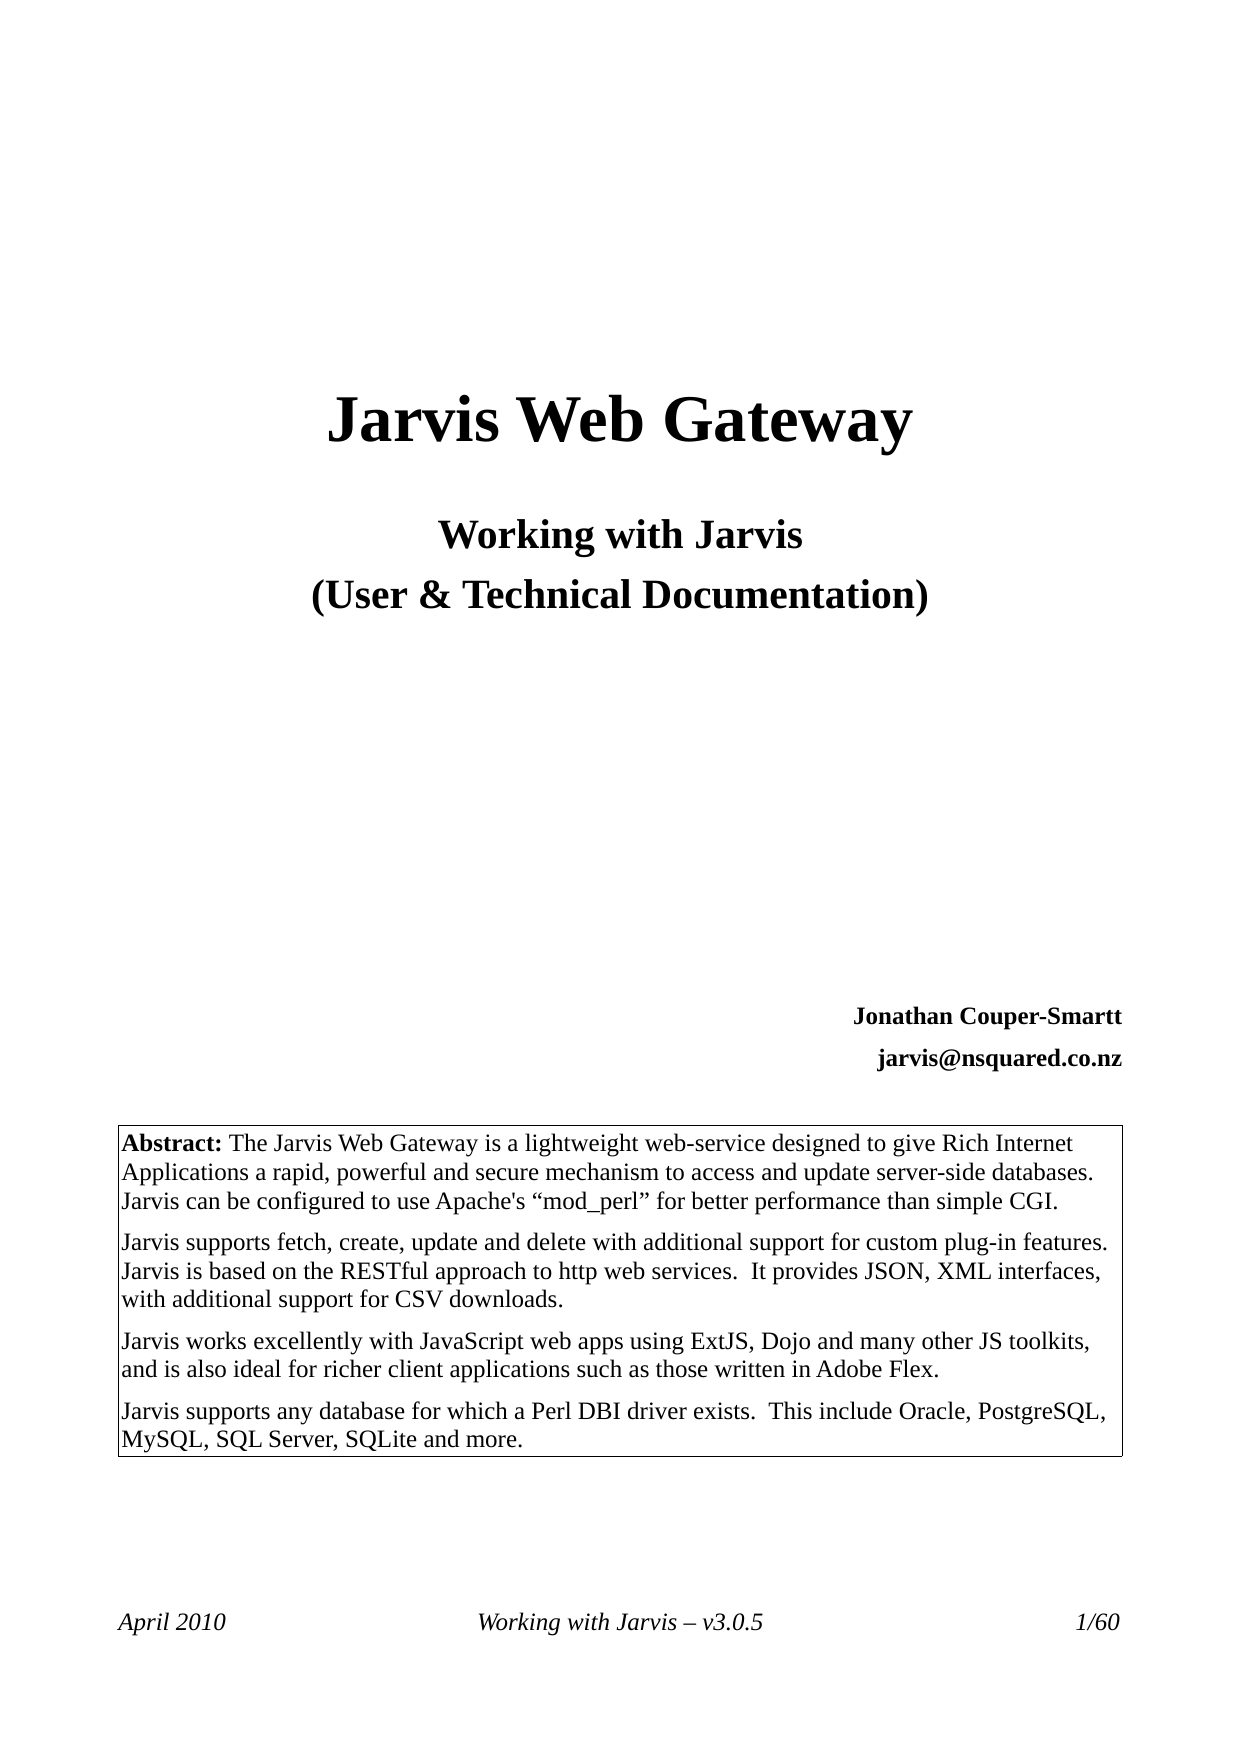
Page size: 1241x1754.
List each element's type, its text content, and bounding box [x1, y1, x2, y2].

text Jarvis supports fetch, create, update and delete with additional support for custom plug-in features. Jarvis is based on the RESTful approach to http web services. It provides JSON, XML interfaces, with additional support for CSV downloads. [119, 1224, 1122, 1313]
text Jonathan Couper-Smartt [118, 1001, 1122, 1030]
text jarvis@nsquared.co.nz [118, 1043, 1122, 1071]
text Working with Jarvis [118, 509, 1122, 557]
text Jarvis works excellently with JavaScript web apps using ExtJS, Dojo and many other JS toolkits, and is also ideal for richer client applications such as those written in Adobe Flex. [119, 1323, 1122, 1383]
text (User & Technical Documentation) [118, 570, 1122, 618]
text Jarvis Web Gateway [118, 379, 1122, 456]
text Abstract: The Jarvis Web Gateway is a lightweight web-service designed to give Rich Internet Applications a rapid, powerful and secure mechanism to access and update server-side databases. Jarvis can be configured to use Apache's “mod_perl” for better performance than simple CGI. [119, 1126, 1122, 1214]
text Jarvis supports any database for which a Perl DBI driver exists. This include Oracle, PostgreSQL, MySQL, SQL Server, SQLite and more. [119, 1393, 1122, 1456]
